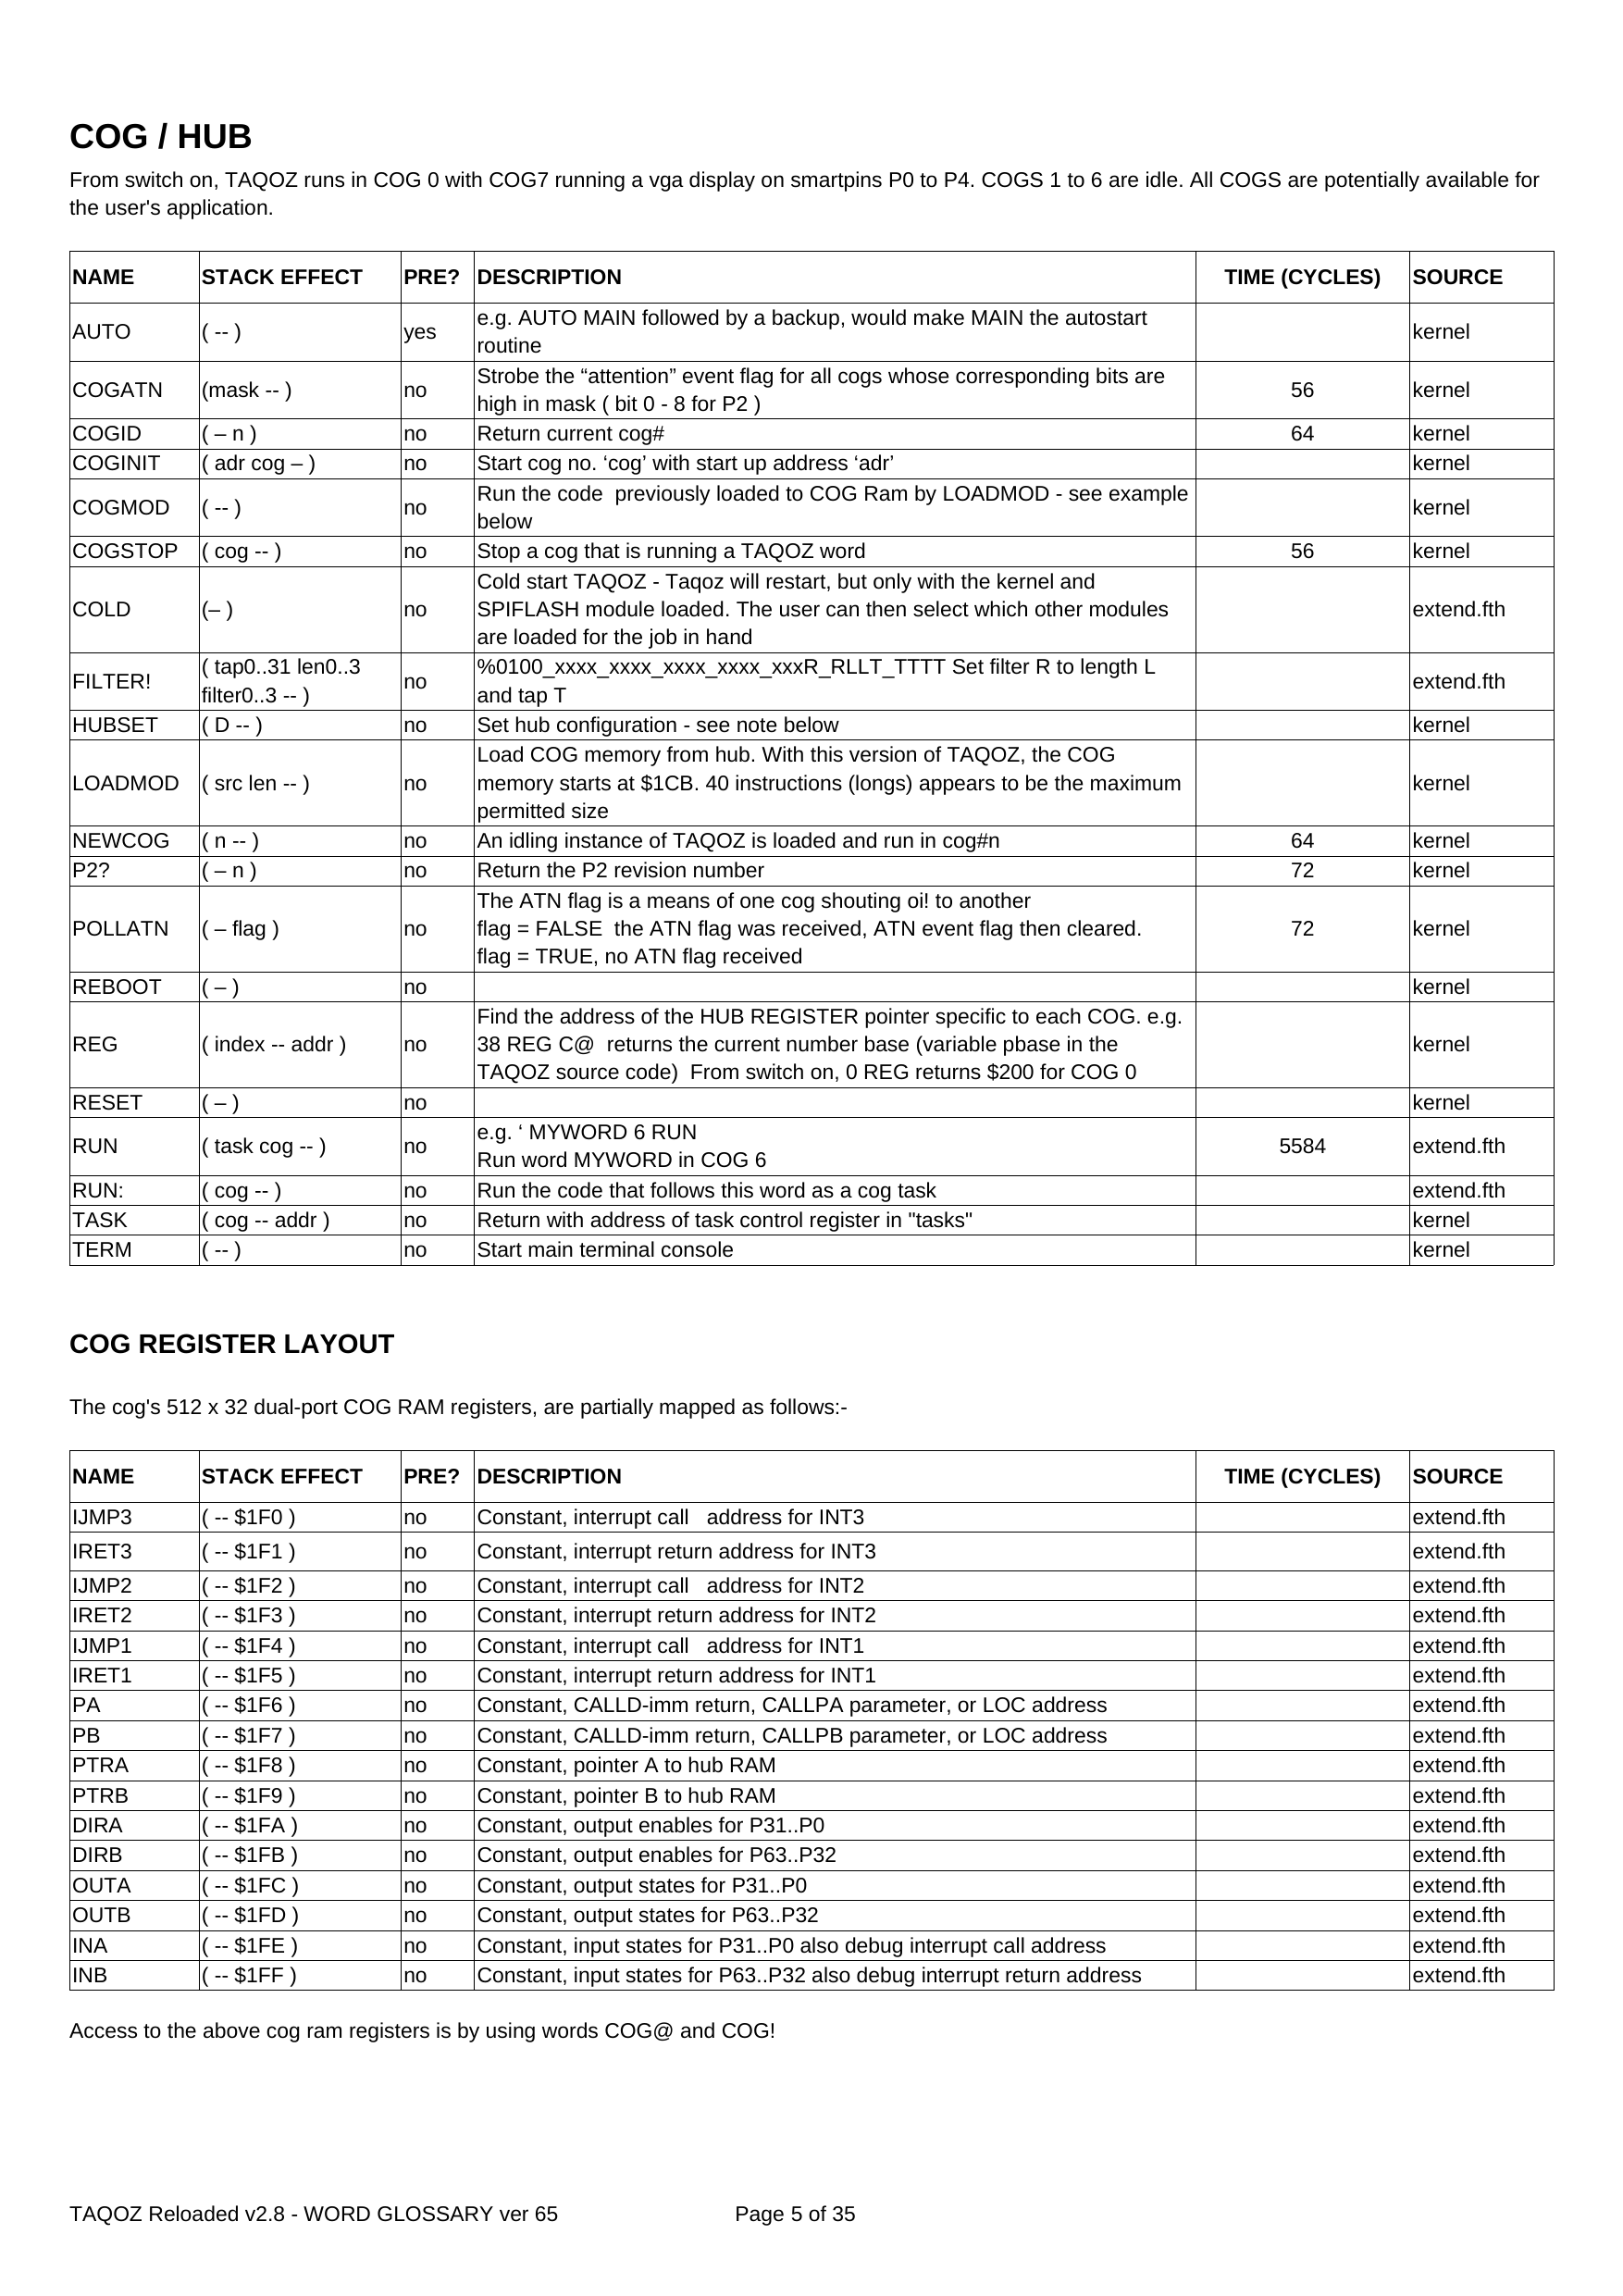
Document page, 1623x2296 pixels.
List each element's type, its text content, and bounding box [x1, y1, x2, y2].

table_cell no [402, 1002, 474, 1087]
table_cell no [402, 1841, 474, 1870]
table_cell ( -- $1F7 ) [200, 1721, 401, 1750]
table_cell ( -- $1FA ) [200, 1811, 401, 1840]
table_cell 72 [1196, 857, 1409, 886]
table_cell Constant, interrupt call address for INT3 [475, 1503, 1196, 1532]
table_cell no [402, 567, 474, 652]
table_cell [1196, 1691, 1409, 1720]
table_cell Constant, interrupt return address for INT3 [475, 1533, 1196, 1570]
table_cell IJMP3 [70, 1503, 199, 1532]
table_cell extend.fth [1410, 1871, 1554, 1900]
table_cell extend.fth [1410, 1571, 1554, 1600]
table_cell Constant, interrupt call address for INT2 [475, 1571, 1196, 1600]
table_cell RUN: [70, 1176, 199, 1205]
table_cell no [402, 1721, 474, 1750]
table_cell kernel [1410, 711, 1554, 739]
table_header NAME [70, 252, 199, 303]
table_cell extend.fth [1410, 1901, 1554, 1930]
table_cell Constant, CALLD-imm return, CALLPB parameter, or LOC address [475, 1721, 1196, 1750]
table_cell [1196, 1751, 1409, 1780]
table_cell [1196, 1632, 1409, 1660]
table_cell [1196, 304, 1409, 360]
table_cell COGINIT [70, 450, 199, 478]
table_cell ( -- ) [200, 1235, 401, 1265]
table_header TIME (CYCLES) [1196, 1451, 1409, 1502]
table_cell [1196, 973, 1409, 1001]
table_cell [1196, 1931, 1409, 1960]
table_cell [1196, 1871, 1409, 1900]
table_cell no [402, 1661, 474, 1690]
table_header SOURCE [1410, 252, 1554, 303]
table_cell Constant, output enables for P31..P0 [475, 1811, 1196, 1840]
table_cell [1196, 1601, 1409, 1631]
table_cell ( cog -- addr ) [200, 1206, 401, 1235]
table_cell COGSTOP [70, 537, 199, 566]
table_cell Run the code that follows this word as a cog task [475, 1176, 1196, 1205]
table_cell [1196, 450, 1409, 478]
table_cell no [402, 1118, 474, 1174]
table_cell 72 [1196, 887, 1409, 971]
table_cell HUBSET [70, 711, 199, 739]
table_cell ( -- $1F6 ) [200, 1691, 401, 1720]
table_cell no [402, 826, 474, 855]
table_cell Constant, pointer A to hub RAM [475, 1751, 1196, 1780]
table_cell The ATN flag is a means of one cog shouting oi! to another flag = FALSE the ATN flag was received, ATN event flag then cleared. flag = TRUE, no ATN flag received [475, 887, 1196, 971]
table_cell OUTB [70, 1901, 199, 1930]
table_cell no [402, 711, 474, 739]
table_cell extend.fth [1410, 1118, 1554, 1174]
table_cell Constant, input states for P31..P0 also debug interrupt call address [475, 1931, 1196, 1960]
table_header TIME (CYCLES) [1196, 252, 1409, 303]
table_cell [1196, 1811, 1409, 1840]
table_cell Return current cog# [475, 419, 1196, 448]
table_cell extend.fth [1410, 1632, 1554, 1660]
table_cell [1196, 740, 1409, 825]
table_cell kernel [1410, 887, 1554, 971]
table_cell ( – ) [200, 973, 401, 1001]
table_cell e.g. AUTO MAIN followed by a backup, would make MAIN the autostart routine [475, 304, 1196, 360]
table_cell ( -- $1FD ) [200, 1901, 401, 1930]
table_cell no [402, 740, 474, 825]
table_cell no [402, 1811, 474, 1840]
table_cell TERM [70, 1235, 199, 1265]
table_cell P2? [70, 857, 199, 886]
table_cell kernel [1410, 537, 1554, 566]
table_cell [1196, 1661, 1409, 1690]
table_cell Constant, interrupt call address for INT1 [475, 1632, 1196, 1660]
table_cell no [402, 857, 474, 886]
table_cell ( -- $1F3 ) [200, 1601, 401, 1631]
table_cell Strobe the “attention” event flag for all cogs whose corresponding bits are high in mask ( bit 0 - 8 for P2 ) [475, 362, 1196, 418]
table_cell kernel [1410, 479, 1554, 536]
table_cell no [402, 362, 474, 418]
table_cell [1196, 711, 1409, 739]
table_cell extend.fth [1410, 1961, 1554, 1990]
table_cell ( index -- addr ) [200, 1002, 401, 1087]
table_cell 56 [1196, 537, 1409, 566]
table_cell [1196, 1235, 1409, 1265]
table_cell [1196, 479, 1409, 536]
table_cell RUN [70, 1118, 199, 1174]
table_cell IRET2 [70, 1601, 199, 1631]
table_cell Stop a cog that is running a TAQOZ word [475, 537, 1196, 566]
table_cell IJMP2 [70, 1571, 199, 1600]
table_cell kernel [1410, 362, 1554, 418]
table_cell 56 [1196, 362, 1409, 418]
table_cell extend.fth [1410, 1503, 1554, 1532]
table_cell [1196, 1571, 1409, 1600]
table_cell kernel [1410, 826, 1554, 855]
table_cell ( -- $1F5 ) [200, 1661, 401, 1690]
table_cell no [402, 1176, 474, 1205]
table_cell REG [70, 1002, 199, 1087]
table_cell ( -- $1F9 ) [200, 1781, 401, 1810]
table_cell ( -- $1FC ) [200, 1871, 401, 1900]
table_cell FILTER! [70, 653, 199, 710]
table_header STACK EFFECT [200, 252, 401, 303]
table_cell kernel [1410, 1088, 1554, 1117]
table_cell Constant, output states for P31..P0 [475, 1871, 1196, 1900]
table_cell TASK [70, 1206, 199, 1235]
table_cell extend.fth [1410, 1176, 1554, 1205]
table_cell ( -- $1FF ) [200, 1961, 401, 1990]
table_cell no [402, 479, 474, 536]
table_cell ( cog -- ) [200, 1176, 401, 1205]
text Access to the above cog ram registers is by using words COG@ and COG! [69, 2018, 1554, 2042]
table_cell no [402, 1571, 474, 1600]
table_cell Return the P2 revision number [475, 857, 1196, 886]
table_cell POLLATN [70, 887, 199, 971]
table_cell ( -- ) [200, 304, 401, 360]
table_cell DIRA [70, 1811, 199, 1840]
table_cell COGATN [70, 362, 199, 418]
table_cell no [402, 1871, 474, 1900]
table_cell kernel [1410, 1206, 1554, 1235]
table_cell extend.fth [1410, 653, 1554, 710]
table_cell no [402, 1503, 474, 1532]
table_cell An idling instance of TAQOZ is loaded and run in cog#n [475, 826, 1196, 855]
table_cell [1196, 1961, 1409, 1990]
table_cell PTRA [70, 1751, 199, 1780]
table_cell [475, 1088, 1196, 1117]
table_cell Start main terminal console [475, 1235, 1196, 1265]
table_cell (– ) [200, 567, 401, 652]
table_header PRE? [402, 252, 474, 303]
table_cell extend.fth [1410, 1751, 1554, 1780]
table_cell kernel [1410, 740, 1554, 825]
table_cell [1196, 1721, 1409, 1750]
table_cell extend.fth [1410, 567, 1554, 652]
table_cell Start cog no. ‘cog’ with start up address ‘adr’ [475, 450, 1196, 478]
table_cell COLD [70, 567, 199, 652]
table_cell ( -- $1F1 ) [200, 1533, 401, 1570]
table_header STACK EFFECT [200, 1451, 401, 1502]
table_cell ( – n ) [200, 419, 401, 448]
table_cell Constant, output enables for P63..P32 [475, 1841, 1196, 1870]
table_cell kernel [1410, 419, 1554, 448]
table_cell ( cog -- ) [200, 537, 401, 566]
table_cell ( -- $1F4 ) [200, 1632, 401, 1660]
table_cell kernel [1410, 304, 1554, 360]
table_cell ( – flag ) [200, 887, 401, 971]
table_cell ( -- ) [200, 479, 401, 536]
table_cell extend.fth [1410, 1601, 1554, 1631]
table_cell ( tap0..31 len0..3 filter0..3 -- ) [200, 653, 401, 710]
subtitle COG REGISTER LAYOUT [69, 1327, 1554, 1359]
table_cell ( -- $1FB ) [200, 1841, 401, 1870]
table_cell no [402, 537, 474, 566]
table_cell Constant, output states for P63..P32 [475, 1901, 1196, 1930]
table_cell ( -- $1F8 ) [200, 1751, 401, 1780]
table_cell no [402, 1781, 474, 1810]
table_cell Return with address of task control register in "tasks" [475, 1206, 1196, 1235]
table_cell ( – ) [200, 1088, 401, 1117]
table_cell OUTA [70, 1871, 199, 1900]
table_header PRE? [402, 1451, 474, 1502]
table_cell e.g. ‘ MYWORD 6 RUN Run word MYWORD in COG 6 [475, 1118, 1196, 1174]
table_cell [1196, 653, 1409, 710]
table_cell kernel [1410, 450, 1554, 478]
table_cell INB [70, 1961, 199, 1990]
table_cell ( adr cog – ) [200, 450, 401, 478]
table_cell extend.fth [1410, 1533, 1554, 1570]
table_cell ( D -- ) [200, 711, 401, 739]
table_cell ( – n ) [200, 857, 401, 886]
table_cell Run the code previously loaded to COG Ram by LOADMOD - see example below [475, 479, 1196, 536]
table_cell AUTO [70, 304, 199, 360]
table_cell extend.fth [1410, 1931, 1554, 1960]
table_cell no [402, 1088, 474, 1117]
table_cell [1196, 567, 1409, 652]
table_cell [1196, 1901, 1409, 1930]
table_cell no [402, 1901, 474, 1930]
table_cell [1196, 1841, 1409, 1870]
table_cell RESET [70, 1088, 199, 1117]
table_cell no [402, 1931, 474, 1960]
table_cell no [402, 1533, 474, 1570]
table_cell ( src len -- ) [200, 740, 401, 825]
table_cell Set hub configuration - see note below [475, 711, 1196, 739]
table_cell NEWCOG [70, 826, 199, 855]
table_cell DIRB [70, 1841, 199, 1870]
table_cell [475, 973, 1196, 1001]
table_cell no [402, 1235, 474, 1265]
table_cell extend.fth [1410, 1841, 1554, 1870]
table_cell no [402, 973, 474, 1001]
table_cell no [402, 1601, 474, 1631]
table_cell no [402, 653, 474, 710]
table_cell INA [70, 1931, 199, 1960]
table_header DESCRIPTION [475, 252, 1196, 303]
text From switch on, TAQOZ runs in COG 0 with COG7 running a vga display on smartpins P0 to P4. COGS 1 to 6 are idle. All COGS are potentially available for the user's application. [69, 168, 1554, 219]
table_cell Constant, interrupt return address for INT1 [475, 1661, 1196, 1690]
table_cell [1196, 1533, 1409, 1570]
table_cell [1196, 1206, 1409, 1235]
table_cell IRET3 [70, 1533, 199, 1570]
table_cell Find the address of the HUB REGISTER pointer specific to each COG. e.g. 38 REG C@ returns the current number base (variable pbase in the TAQOZ source code) From switch on, 0 REG returns $200 for COG 0 [475, 1002, 1196, 1087]
table_cell kernel [1410, 1235, 1554, 1265]
table_header SOURCE [1410, 1451, 1554, 1502]
table_cell IJMP1 [70, 1632, 199, 1660]
table_cell no [402, 1751, 474, 1780]
table_cell extend.fth [1410, 1721, 1554, 1750]
table_cell kernel [1410, 973, 1554, 1001]
table_cell Cold start TAQOZ - Taqoz will restart, but only with the kernel and SPIFLASH module loaded. The user can then select which other modules are loaded for the job in hand [475, 567, 1196, 652]
table_cell no [402, 450, 474, 478]
table_cell COGMOD [70, 479, 199, 536]
table_cell [1196, 1781, 1409, 1810]
table_cell LOADMOD [70, 740, 199, 825]
table_cell [1196, 1088, 1409, 1117]
table_cell 5584 [1196, 1118, 1409, 1174]
table_header DESCRIPTION [475, 1451, 1196, 1502]
table_cell COGID [70, 419, 199, 448]
table_cell PA [70, 1691, 199, 1720]
table_cell [1196, 1176, 1409, 1205]
table_cell no [402, 419, 474, 448]
table_cell ( task cog -- ) [200, 1118, 401, 1174]
table_cell yes [402, 304, 474, 360]
table_cell kernel [1410, 1002, 1554, 1087]
table_cell Constant, CALLD-imm return, CALLPA parameter, or LOC address [475, 1691, 1196, 1720]
table_cell PB [70, 1721, 199, 1750]
subtitle COG / HUB [69, 116, 1554, 155]
table_cell Load COG memory from hub. With this version of TAQOZ, the COG memory starts at $1CB. 40 instructions (longs) appears to be the maximum permitted size [475, 740, 1196, 825]
table_cell Constant, input states for P63..P32 also debug interrupt return address [475, 1961, 1196, 1990]
table_cell 64 [1196, 826, 1409, 855]
text The cog's 512 x 32 dual-port COG RAM registers, are partially mapped as follows:- [69, 1395, 1554, 1419]
table_cell Constant, pointer B to hub RAM [475, 1781, 1196, 1810]
table_cell [1196, 1503, 1409, 1532]
table_cell %0100_xxxx_xxxx_xxxx_xxxx_xxxR_RLLT_TTTT Set filter R to length L and tap T [475, 653, 1196, 710]
table_cell no [402, 1206, 474, 1235]
table_cell ( -- $1F2 ) [200, 1571, 401, 1600]
table_cell (mask -- ) [200, 362, 401, 418]
table_cell kernel [1410, 857, 1554, 886]
table_cell [1196, 1002, 1409, 1087]
table_cell no [402, 1691, 474, 1720]
table_cell extend.fth [1410, 1691, 1554, 1720]
table_cell extend.fth [1410, 1661, 1554, 1690]
table_cell ( n -- ) [200, 826, 401, 855]
table_cell REBOOT [70, 973, 199, 1001]
table_cell extend.fth [1410, 1781, 1554, 1810]
table_cell no [402, 1961, 474, 1990]
table_cell 64 [1196, 419, 1409, 448]
table_header NAME [70, 1451, 199, 1502]
table_cell no [402, 887, 474, 971]
table_cell no [402, 1632, 474, 1660]
table_cell Constant, interrupt return address for INT2 [475, 1601, 1196, 1631]
table_cell ( -- $1FE ) [200, 1931, 401, 1960]
table_cell PTRB [70, 1781, 199, 1810]
table_cell ( -- $1F0 ) [200, 1503, 401, 1532]
table_cell extend.fth [1410, 1811, 1554, 1840]
table_cell IRET1 [70, 1661, 199, 1690]
